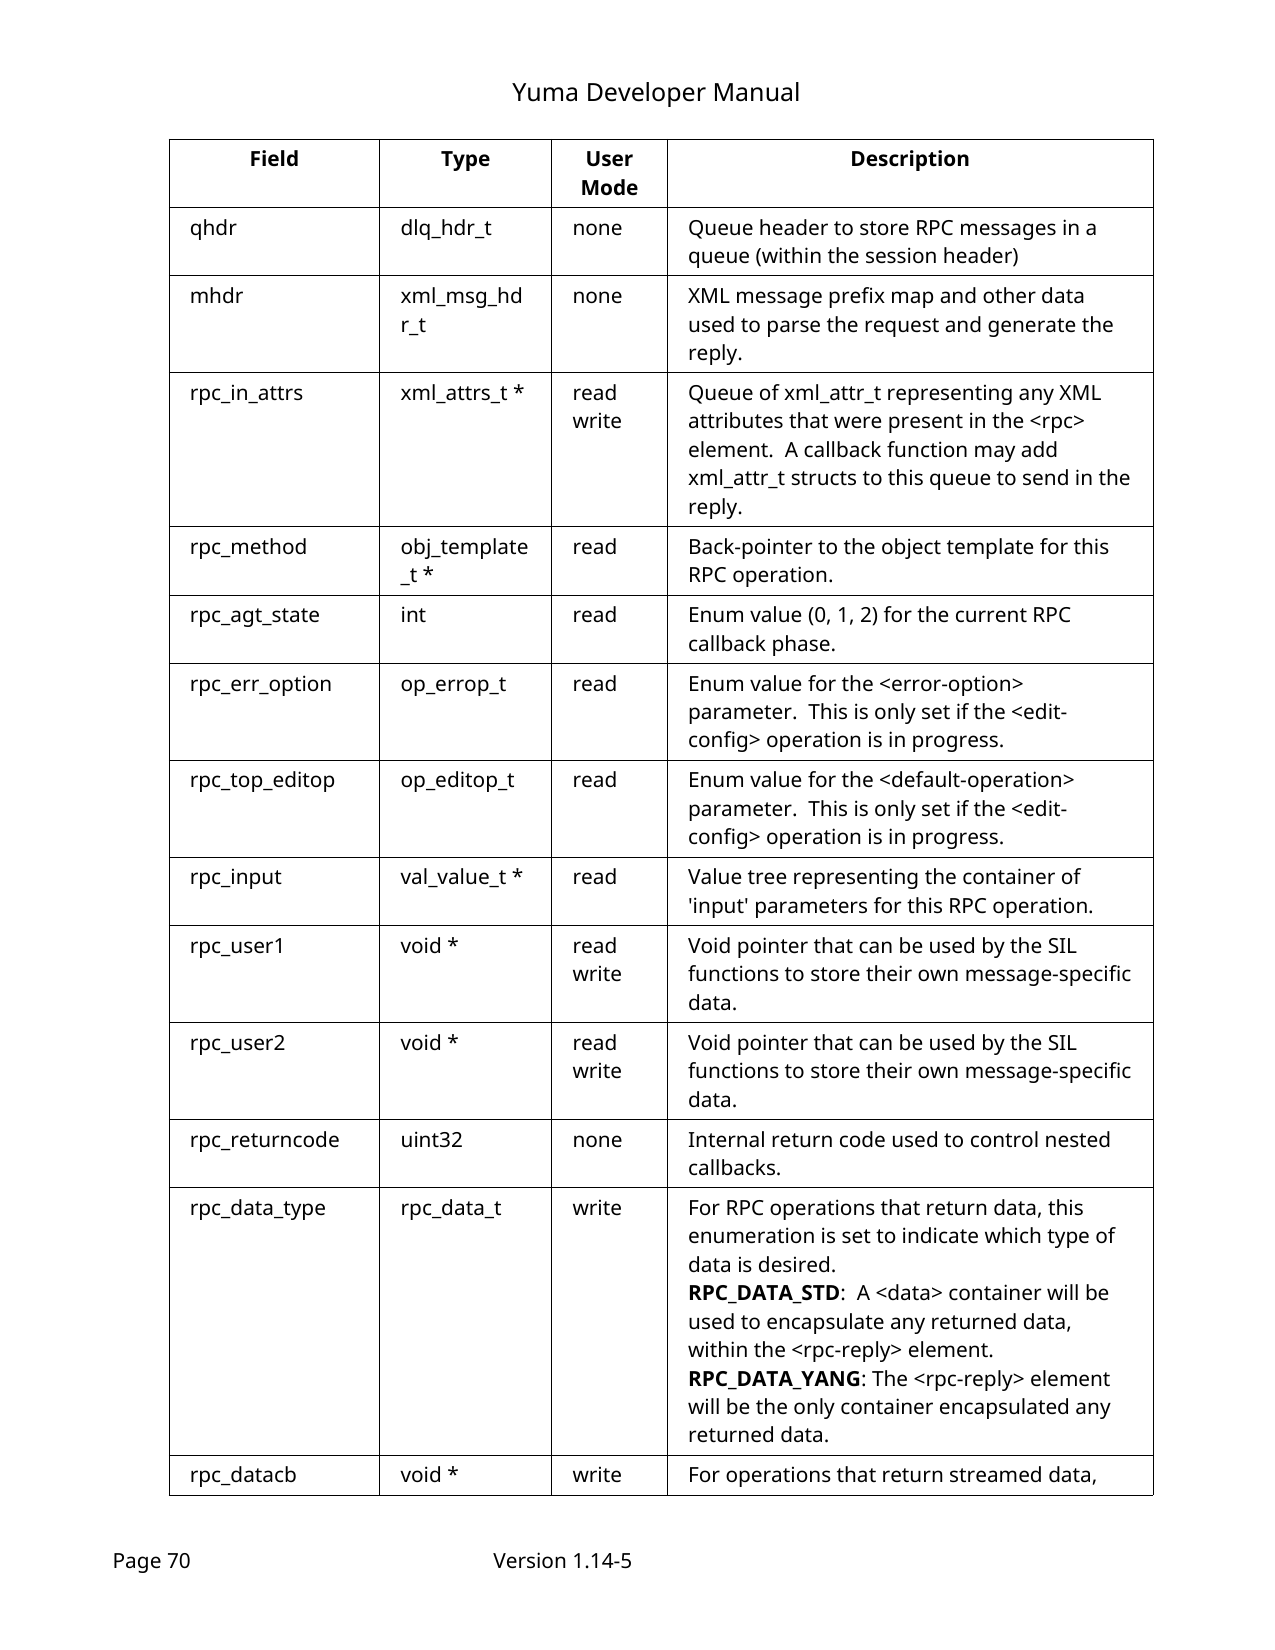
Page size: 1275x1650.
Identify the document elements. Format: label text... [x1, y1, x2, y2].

table_cell rpc_user2 [170, 1023, 379, 1119]
table_cell rpc_in_attrs [170, 373, 379, 526]
table_cell read [552, 664, 667, 760]
table_header Type [380, 140, 551, 207]
table_cell rpc_err_option [170, 664, 379, 760]
table_cell read [552, 761, 667, 857]
table_cell qhdr [170, 208, 379, 275]
table_cell Back-pointer to the object template for this RPC operation. [668, 527, 1153, 594]
table_cell val_value_t * [380, 858, 551, 925]
table_cell read [552, 527, 667, 594]
table_cell dlq_hdr_t [380, 208, 551, 275]
table_cell rpc_input [170, 858, 379, 925]
table_cell int [380, 596, 551, 663]
table_cell none [552, 1120, 667, 1187]
table_cell mhdr [170, 276, 379, 372]
table_cell rpc_user1 [170, 926, 379, 1022]
table_cell none [552, 208, 667, 275]
table_cell read write [552, 373, 667, 526]
table_header Field [170, 140, 379, 207]
table_cell void * [380, 1456, 551, 1495]
table_cell void * [380, 1023, 551, 1119]
table_cell read write [552, 1023, 667, 1119]
table_cell Enum value for the <error-option> parameter. This is only set if the <edit-config> operation is in progress. [668, 664, 1153, 760]
table_cell rpc_method [170, 527, 379, 594]
table_cell XML message prefix map and other data used to parse the request and generate the reply. [668, 276, 1153, 372]
table_cell read [552, 858, 667, 925]
table_cell rpc_top_editop [170, 761, 379, 857]
table_cell rpc_datacb [170, 1456, 379, 1495]
table_cell void * [380, 926, 551, 1022]
table_cell Enum value for the <default-operation> parameter. This is only set if the <edit-config> operation is in progress. [668, 761, 1153, 857]
table_cell op_errop_t [380, 664, 551, 760]
table_cell Value tree representing the container of 'input' parameters for this RPC operation. [668, 858, 1153, 925]
table_cell For RPC operations that return data, this enumeration is set to indicate which type of data is desired. RPC_DATA_STD: A <data> container will be used to encapsulate any returned data, within the <rpc-reply> element. RPC_DATA_YANG: The <rpc-reply> element will be the only container encapsulated any returned data. [668, 1188, 1153, 1455]
table_header User Mode [552, 140, 667, 207]
table_cell obj_template_t * [380, 527, 551, 594]
table_cell read [552, 596, 667, 663]
table_cell rpc_data_t [380, 1188, 551, 1455]
table_cell Enum value (0, 1, 2) for the current RPC callback phase. [668, 596, 1153, 663]
table_cell xml_msg_hdr_t [380, 276, 551, 372]
table_cell uint32 [380, 1120, 551, 1187]
table_cell For operations that return streamed data, [668, 1456, 1153, 1495]
table_cell op_editop_t [380, 761, 551, 857]
table_cell Void pointer that can be used by the SIL functions to store their own message-specific data. [668, 1023, 1153, 1119]
table_cell rpc_agt_state [170, 596, 379, 663]
table_cell write [552, 1456, 667, 1495]
table_cell write [552, 1188, 667, 1455]
table_cell Void pointer that can be used by the SIL functions to store their own message-specific data. [668, 926, 1153, 1022]
table_cell none [552, 276, 667, 372]
table_cell rpc_data_type [170, 1188, 379, 1455]
table_cell xml_attrs_t * [380, 373, 551, 526]
table_cell rpc_returncode [170, 1120, 379, 1187]
table_cell Queue of xml_attr_t representing any XML attributes that were present in the <rpc> element. A callback function may add xml_attr_t structs to this queue to send in the reply. [668, 373, 1153, 526]
table_cell read write [552, 926, 667, 1022]
table_cell Queue header to store RPC messages in a queue (within the session header) [668, 208, 1153, 275]
table_cell Internal return code used to control nested callbacks. [668, 1120, 1153, 1187]
table_header Description [668, 140, 1153, 207]
